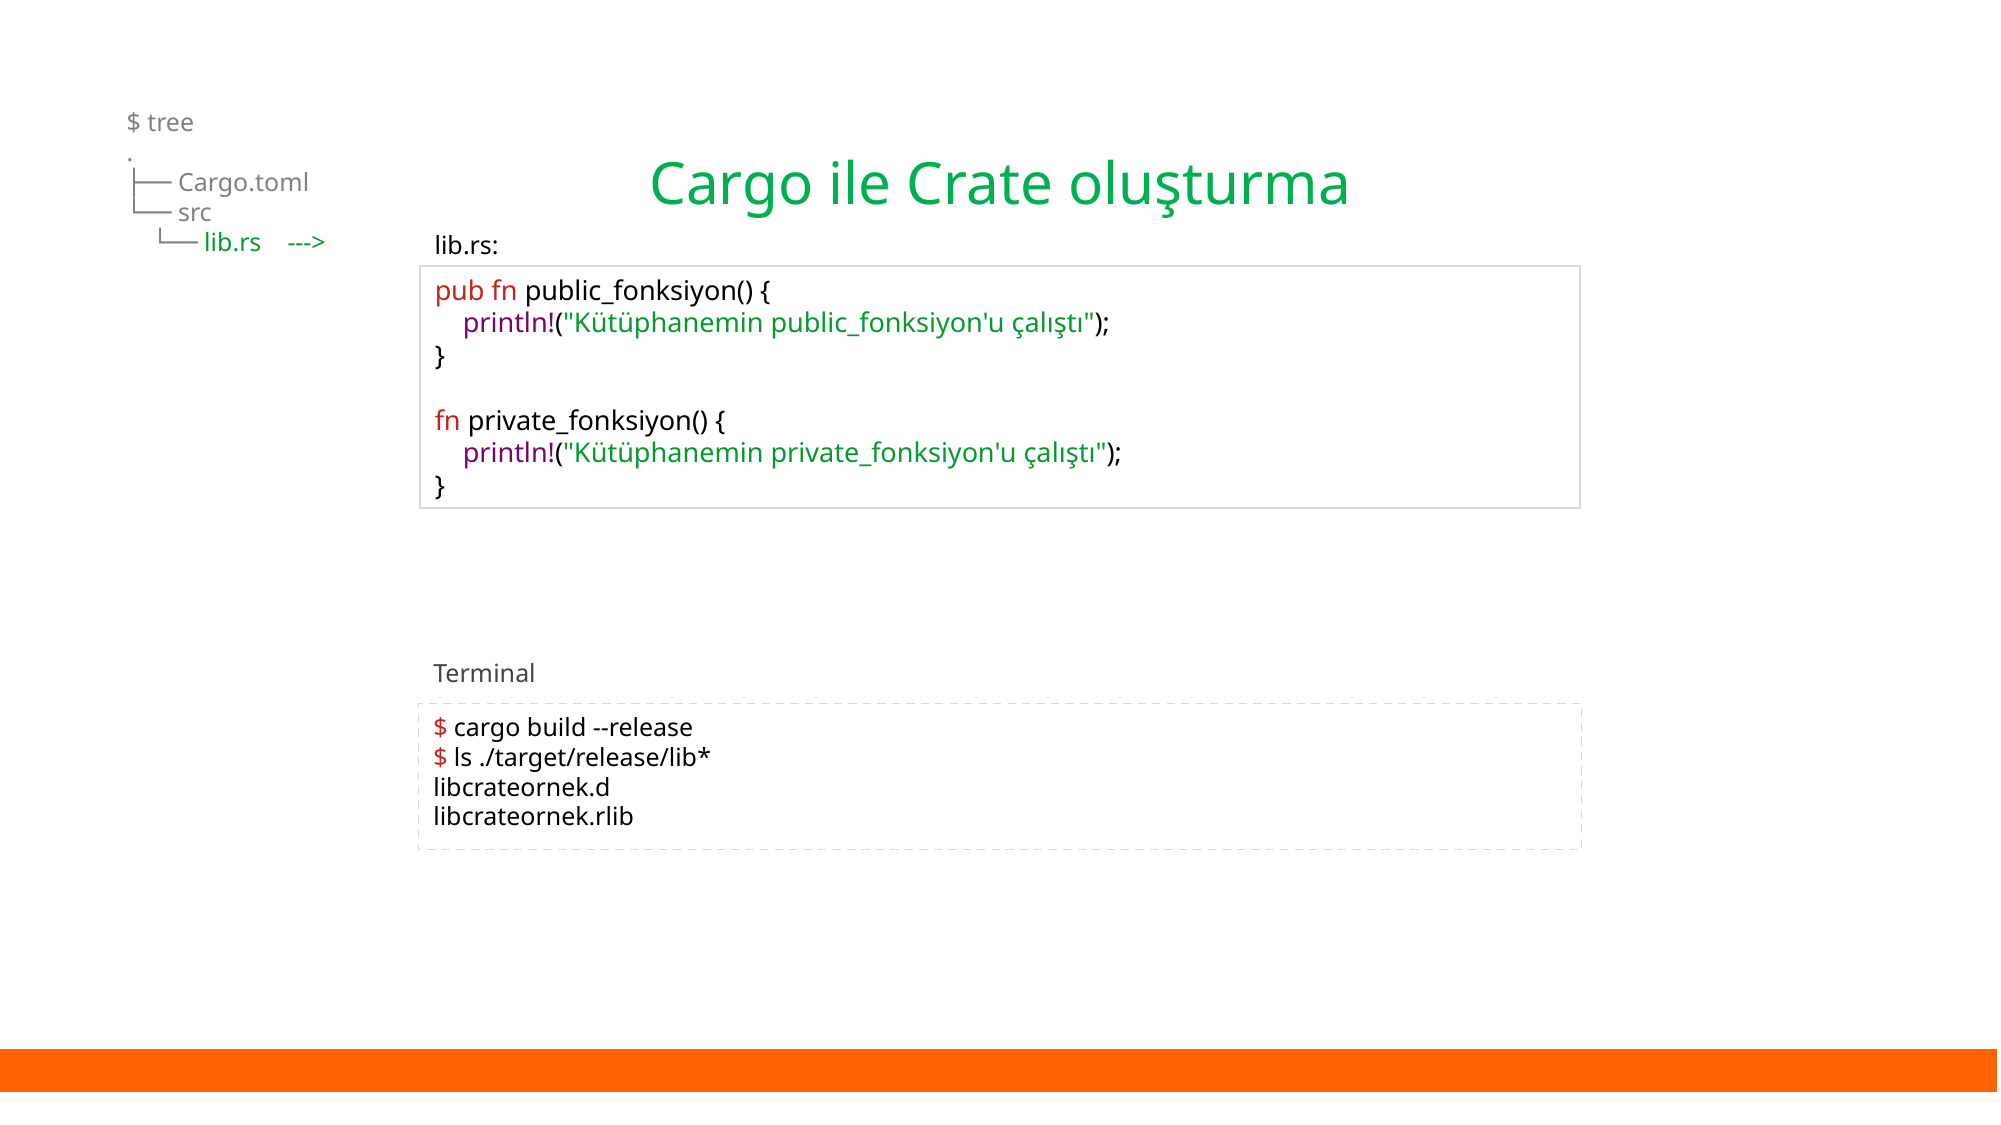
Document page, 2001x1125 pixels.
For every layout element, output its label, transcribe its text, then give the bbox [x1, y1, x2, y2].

text_box pub fn public_fonksiyon() { println!("Kütüphanemin public_fonksiyon'u çalıştı"); } fn private_fonksiyon() { println!("Kütüphanemin private_fonksiyon'u çalıştı"); } [419, 265, 1581, 509]
text_box Terminal [418, 642, 1582, 703]
text_box $ cargo build --release $ ls ./target/release/lib* libcrateornek.d libcrateornek.rlib [418, 703, 1582, 850]
text_box Cargo ile Crate oluşturma [437, 146, 1580, 237]
text_box [0, 1049, 1997, 1092]
text_box $ tree . ├── Cargo.toml └── src └── lib.rs ---> [111, 99, 437, 284]
text_box lib.rs: [437, 222, 600, 266]
